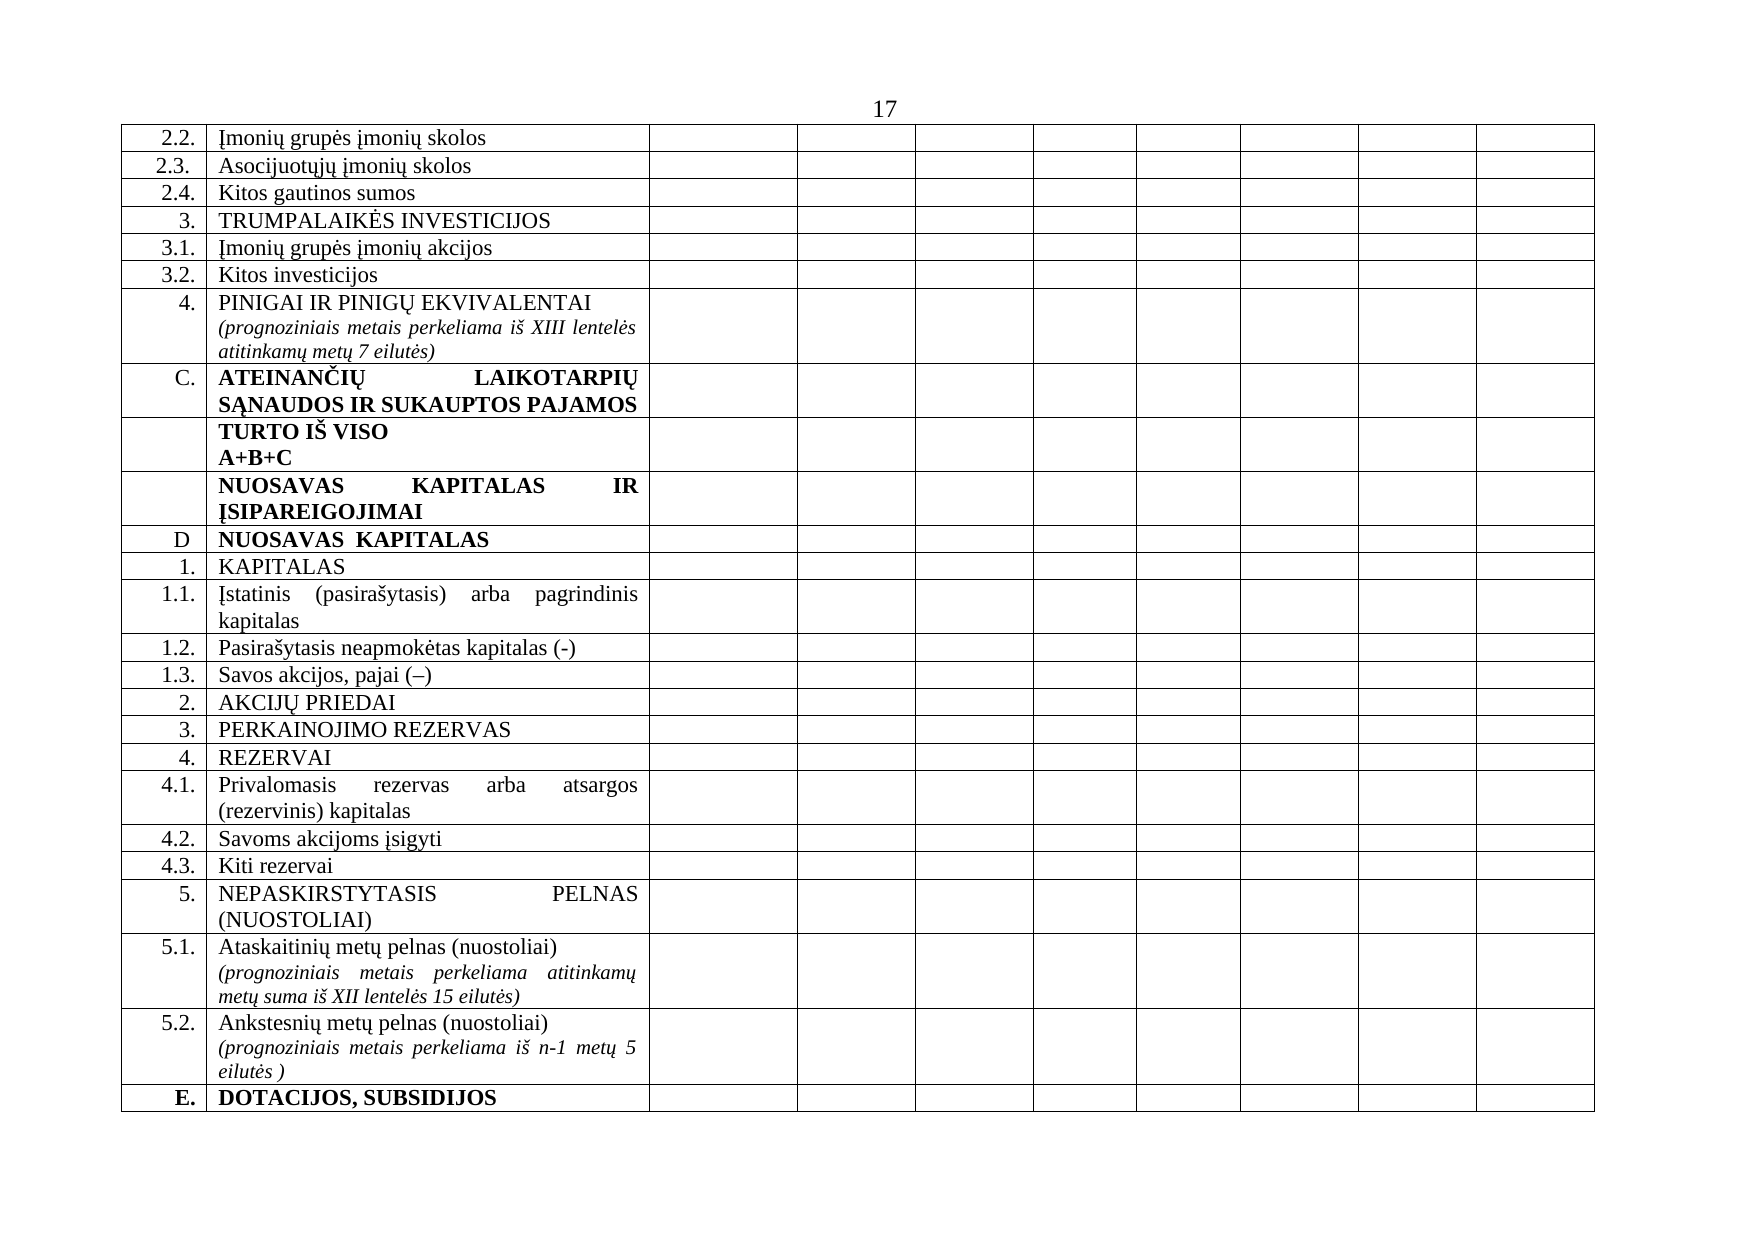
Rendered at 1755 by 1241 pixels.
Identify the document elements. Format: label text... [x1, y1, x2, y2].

table_cell [798, 179, 915, 206]
table_cell [1241, 689, 1358, 715]
table_cell [1359, 771, 1476, 824]
table_cell [1241, 580, 1358, 633]
table_cell [1359, 152, 1476, 178]
table_cell 5. [122, 880, 206, 932]
table_cell [1137, 852, 1240, 879]
table_cell [1137, 418, 1240, 471]
table_cell C. [122, 364, 206, 417]
table_cell [1359, 934, 1476, 1008]
table_cell [1359, 179, 1476, 206]
table_cell [1241, 662, 1358, 688]
table_cell PERKAINOJIMO REZERVAS [207, 716, 649, 743]
table_cell [916, 744, 1033, 770]
table_cell [1477, 125, 1594, 151]
table_cell 3. [122, 207, 206, 233]
table_cell [1137, 662, 1240, 688]
table_cell [650, 472, 797, 524]
table_cell [1034, 852, 1136, 879]
table_cell [1034, 580, 1136, 633]
table_cell [798, 852, 915, 879]
table_cell [916, 364, 1033, 417]
table_cell [1034, 234, 1136, 260]
table_cell [1595, 206, 1754, 233]
table_cell [650, 289, 797, 363]
table_cell [1137, 289, 1240, 363]
table_cell [1595, 851, 1754, 879]
table_cell [798, 934, 915, 1008]
table_cell [798, 125, 915, 151]
table_cell [798, 1085, 915, 1111]
table_cell [650, 152, 797, 178]
table_cell [1241, 1085, 1358, 1111]
table_cell Savos akcijos, pajai (–) [207, 662, 649, 688]
table_cell [1241, 125, 1358, 151]
table_cell [1241, 234, 1358, 260]
table_cell [1359, 852, 1476, 879]
table_cell [1034, 289, 1136, 363]
table_cell [1477, 580, 1594, 633]
table_cell KAPITALAS [207, 553, 649, 579]
table_cell [916, 526, 1033, 552]
table_cell [916, 207, 1033, 233]
table_cell DOTACIJOS, SUBSIDIJOS [207, 1085, 649, 1111]
table_cell 2.4. [122, 179, 206, 206]
table_cell [798, 880, 915, 932]
table_cell [916, 771, 1033, 824]
table_cell [1241, 364, 1358, 417]
table_cell [1137, 825, 1240, 851]
table_cell [1034, 364, 1136, 417]
table_cell [1477, 179, 1594, 206]
table_cell [1137, 234, 1240, 260]
table_cell [1241, 179, 1358, 206]
table_cell [916, 418, 1033, 471]
table_cell [1034, 771, 1136, 824]
table_cell TURTO IŠ VISO A+B+C [207, 418, 649, 471]
table_cell [650, 689, 797, 715]
table_cell [1359, 662, 1476, 688]
table_cell [916, 152, 1033, 178]
table_cell [1241, 526, 1358, 552]
table_cell [1477, 689, 1594, 715]
table_cell [798, 825, 915, 851]
table_cell [1241, 261, 1358, 288]
table_cell [650, 125, 797, 151]
table_cell [798, 634, 915, 661]
table_cell [1595, 933, 1754, 1008]
table_cell [1595, 552, 1754, 579]
table_cell [650, 580, 797, 633]
table_cell [1034, 662, 1136, 688]
table_cell [1359, 261, 1476, 288]
table_cell Kiti rezervai [207, 852, 649, 879]
table_cell [650, 934, 797, 1008]
table_cell [650, 364, 797, 417]
table_cell [798, 553, 915, 579]
table_cell 1.1. [122, 580, 206, 633]
table_cell [1359, 418, 1476, 471]
table_cell [1595, 633, 1754, 661]
table_cell 3. [122, 716, 206, 743]
table_cell [1359, 125, 1476, 151]
table_cell Pasirašytasis neapmokėtas kapitalas (-) [207, 634, 649, 661]
table_cell [1137, 207, 1240, 233]
table_cell [650, 526, 797, 552]
table_cell Asocijuotųjų įmonių skolos [207, 152, 649, 178]
table_cell [1477, 289, 1594, 363]
table_cell [916, 662, 1033, 688]
table_cell [650, 744, 797, 770]
table_cell NUOSAVAS KAPITALAS [207, 526, 649, 552]
table_cell [798, 771, 915, 824]
table_cell [798, 152, 915, 178]
table_cell [1359, 472, 1476, 524]
table_cell [1241, 152, 1358, 178]
table_cell [1034, 744, 1136, 770]
table_cell [650, 825, 797, 851]
table_cell Ankstesnių metų pelnas (nuostoliai) (prognoziniais metais perkeliama iš n-1 metų 5 eilutės ) [207, 1009, 649, 1083]
table_cell [650, 716, 797, 743]
table_cell [1241, 771, 1358, 824]
table_cell [1477, 825, 1594, 851]
table_cell [1241, 1009, 1358, 1083]
table_cell [798, 261, 915, 288]
table_cell [1034, 716, 1136, 743]
table_cell [916, 852, 1033, 879]
table_cell [1359, 634, 1476, 661]
table_cell [1595, 124, 1754, 151]
table_cell [1477, 934, 1594, 1008]
table_cell [1034, 934, 1136, 1008]
table_cell [1595, 715, 1754, 743]
table_cell [916, 634, 1033, 661]
table_cell [916, 825, 1033, 851]
table_cell [1477, 662, 1594, 688]
table_cell [798, 234, 915, 260]
table_cell [916, 1009, 1033, 1083]
table_cell D [122, 526, 206, 552]
table_cell [1241, 716, 1358, 743]
table_cell TRUMPALAIKĖS INVESTICIJOS [207, 207, 649, 233]
table_cell [650, 1085, 797, 1111]
table_cell [1034, 179, 1136, 206]
table_cell [1241, 825, 1358, 851]
table_cell NUOSAVAS KAPITALAS IR ĮSIPAREIGOJIMAI [207, 472, 649, 524]
table_cell [1595, 743, 1754, 770]
table_cell [1359, 880, 1476, 932]
table_cell [1034, 526, 1136, 552]
table_cell [650, 634, 797, 661]
table_cell [1477, 1085, 1594, 1111]
table_cell NEPASKIRSTYTASIS PELNAS (NUOSTOLIAI) [207, 880, 649, 932]
table_cell [798, 364, 915, 417]
table_cell AKCIJŲ PRIEDAI [207, 689, 649, 715]
table_cell ATEINANČIŲ LAIKOTARPIŲ SĄNAUDOS IR SUKAUPTOS PAJAMOS [207, 364, 649, 417]
table_cell [1241, 880, 1358, 932]
table_cell [1137, 744, 1240, 770]
table_cell [1477, 852, 1594, 879]
table_cell [1477, 152, 1594, 178]
table_cell [1241, 744, 1358, 770]
table_cell Kitos investicijos [207, 261, 649, 288]
table_cell 1. [122, 553, 206, 579]
table_cell [1034, 880, 1136, 932]
table_cell [1595, 363, 1754, 417]
table_cell [1477, 1009, 1594, 1083]
table_cell [798, 526, 915, 552]
table_cell [1241, 553, 1358, 579]
table_cell [1034, 418, 1136, 471]
table_cell [1137, 880, 1240, 932]
table_cell 3.1. [122, 234, 206, 260]
table_cell [1477, 634, 1594, 661]
table_cell [1137, 472, 1240, 524]
table_cell [650, 207, 797, 233]
table_cell [1595, 233, 1754, 260]
table_cell [1034, 553, 1136, 579]
table_cell [1241, 207, 1358, 233]
table_cell [1477, 364, 1594, 417]
table_cell [916, 716, 1033, 743]
table_cell [1137, 716, 1240, 743]
table_cell [1034, 152, 1136, 178]
table_cell [1359, 364, 1476, 417]
table_cell 1.2. [122, 634, 206, 661]
table_cell [1595, 1008, 1754, 1083]
table_cell 5.1. [122, 934, 206, 1008]
table_cell PINIGAI IR PINIGŲ EKVIVALENTAI (prognoziniais metais perkeliama iš XIII lentelės atitinkamų metų 7 eilutės) [207, 289, 649, 363]
table_cell [1241, 418, 1358, 471]
table_cell Savoms akcijoms įsigyti [207, 825, 649, 851]
table_cell 2.2. [122, 125, 206, 151]
table_cell [1137, 689, 1240, 715]
table_cell E. [122, 1085, 206, 1111]
table_cell [122, 472, 206, 524]
table_cell 1.3. [122, 662, 206, 688]
table_cell [1137, 634, 1240, 661]
table_cell [650, 662, 797, 688]
table_cell [1137, 125, 1240, 151]
table_cell [1595, 151, 1754, 178]
table_cell Privalomasis rezervas arba atsargos (rezervinis) kapitalas [207, 771, 649, 824]
table_cell [1359, 1085, 1476, 1111]
table_cell [916, 125, 1033, 151]
table_cell [1034, 689, 1136, 715]
table_cell [1034, 634, 1136, 661]
table_cell [1477, 207, 1594, 233]
table_cell [1241, 634, 1358, 661]
table_cell [1137, 934, 1240, 1008]
table_cell REZERVAI [207, 744, 649, 770]
table_cell [798, 580, 915, 633]
table_cell [1359, 580, 1476, 633]
table_cell [1595, 471, 1754, 524]
table_cell [650, 179, 797, 206]
table_cell [650, 261, 797, 288]
table_cell [798, 1009, 915, 1083]
table_cell Ataskaitinių metų pelnas (nuostoliai) (prognoziniais metais perkeliama atitinkamų metų suma iš XII lentelės 15 eilutės) [207, 934, 649, 1008]
table_cell [1241, 852, 1358, 879]
table_cell [1137, 526, 1240, 552]
table_cell [1359, 716, 1476, 743]
table_cell [798, 472, 915, 524]
table_cell [1477, 472, 1594, 524]
table_cell [1595, 824, 1754, 851]
table_cell [916, 880, 1033, 932]
table_cell Įmonių grupės įmonių akcijos [207, 234, 649, 260]
table_cell [798, 289, 915, 363]
table_cell [1477, 771, 1594, 824]
table_cell [1477, 553, 1594, 579]
table_cell [1137, 152, 1240, 178]
table_cell [798, 207, 915, 233]
table_cell 4.1. [122, 771, 206, 824]
table_cell [1034, 825, 1136, 851]
table_cell [1034, 1009, 1136, 1083]
table_cell [916, 472, 1033, 524]
table_cell [1477, 716, 1594, 743]
table_cell [916, 179, 1033, 206]
table_cell [122, 418, 206, 471]
table_cell [1595, 879, 1754, 932]
table_cell [1034, 1085, 1136, 1111]
table_cell [1359, 234, 1476, 260]
table_cell [1359, 825, 1476, 851]
table_cell [916, 934, 1033, 1008]
table_cell [1477, 261, 1594, 288]
table_cell [916, 1085, 1033, 1111]
table_cell [1137, 364, 1240, 417]
table_cell [1477, 418, 1594, 471]
table_cell [1595, 260, 1754, 288]
table_cell Įstatinis (pasirašytasis) arba pagrindinis kapitalas [207, 580, 649, 633]
table_cell Kitos gautinos sumos [207, 179, 649, 206]
table_cell [1034, 261, 1136, 288]
table_cell 2. [122, 689, 206, 715]
table_cell 4.2. [122, 825, 206, 851]
table_cell [1034, 207, 1136, 233]
table_cell [1241, 289, 1358, 363]
table_cell [1595, 525, 1754, 552]
table_cell [916, 580, 1033, 633]
table_cell [1137, 179, 1240, 206]
table_cell [1595, 688, 1754, 715]
table_cell [1595, 417, 1754, 471]
table_cell [650, 1009, 797, 1083]
table_cell [1137, 580, 1240, 633]
table_cell [1477, 234, 1594, 260]
table_cell 4.3. [122, 852, 206, 879]
table_cell 5.2. [122, 1009, 206, 1083]
table_cell [1241, 934, 1358, 1008]
table_cell [1359, 689, 1476, 715]
table_cell 2.3. [122, 152, 206, 178]
table_cell [650, 771, 797, 824]
table_cell [1595, 288, 1754, 363]
table_cell [798, 716, 915, 743]
table_cell [650, 418, 797, 471]
table_cell [916, 261, 1033, 288]
table_cell [1359, 553, 1476, 579]
table_cell [916, 689, 1033, 715]
table_cell [1595, 661, 1754, 688]
table_cell [1137, 771, 1240, 824]
table_cell [1359, 526, 1476, 552]
table_cell [1359, 744, 1476, 770]
table_cell [1595, 1084, 1754, 1111]
table_cell 4. [122, 289, 206, 363]
table_cell 4. [122, 744, 206, 770]
table_cell [1359, 207, 1476, 233]
table_cell [916, 289, 1033, 363]
table_cell [798, 662, 915, 688]
table_cell [1137, 553, 1240, 579]
table_cell [1137, 261, 1240, 288]
table_cell [1477, 744, 1594, 770]
table_cell [798, 744, 915, 770]
table_cell [916, 234, 1033, 260]
table_cell [1359, 1009, 1476, 1083]
table_cell Įmonių grupės įmonių skolos [207, 125, 649, 151]
table_cell [1595, 579, 1754, 633]
table_cell [1137, 1085, 1240, 1111]
table_cell [916, 553, 1033, 579]
table_cell [650, 553, 797, 579]
table_cell [1359, 289, 1476, 363]
table_cell [1595, 770, 1754, 824]
table_cell [650, 880, 797, 932]
table_cell [650, 234, 797, 260]
table_cell [1477, 880, 1594, 932]
table_cell [1034, 125, 1136, 151]
table_cell [650, 852, 797, 879]
table_cell [1595, 178, 1754, 206]
table_cell [1241, 472, 1358, 524]
table_cell [1477, 526, 1594, 552]
table_cell [798, 689, 915, 715]
table_cell [1137, 1009, 1240, 1083]
table_cell [1034, 472, 1136, 524]
table_cell [798, 418, 915, 471]
table_cell 3.2. [122, 261, 206, 288]
